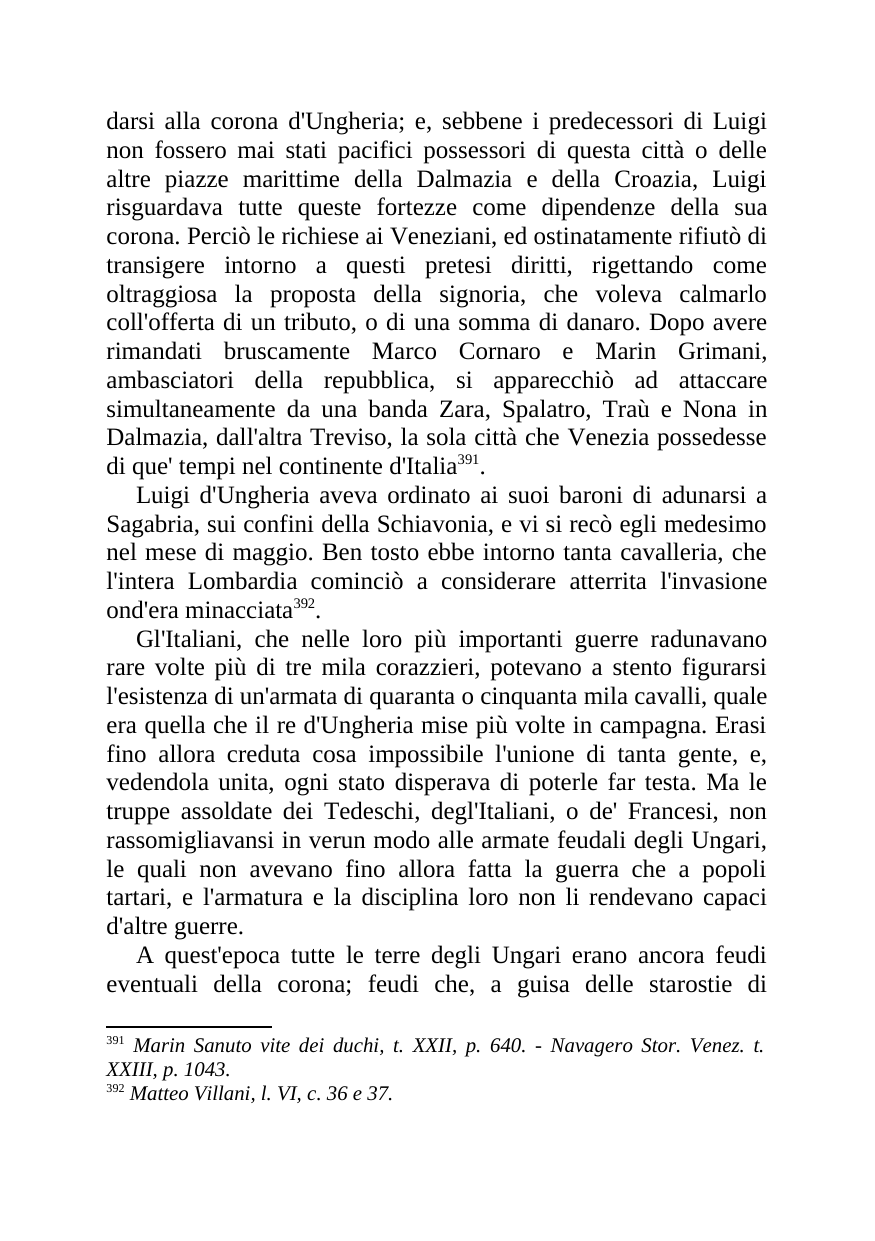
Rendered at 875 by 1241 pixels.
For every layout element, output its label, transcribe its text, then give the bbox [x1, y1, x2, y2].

text A quest'epoca tutte le terre degli Ungari erano ancora feudi eventuali della corona; feudi che, a guisa delle starostie di [106, 940, 768, 997]
text Gl'Italiani, che nelle loro più importanti guerre radunavano rare volte più di tre mila corazzieri, potevano a stento figurarsi l'esistenza di un'armata di quaranta o cinquanta mila cavalli, quale era quella che il re d'Ungheria mise più volte in campagna. Erasi fino allora creduta cosa impossibile l'unione di tanta gente, e, vedendola unita, ogni stato disperava di poterle far testa. Ma le truppe assoldate dei Tedeschi, degl'Italiani, o de' Francesi, non rassomigliavansi in verun modo alle armate feudali degli Ungari, le quali non avevano fino allora fatta la guerra che a popoli tartari, e l'armatura e la disciplina loro non li rendevano capaci d'altre guerre. [106, 624, 768, 940]
text Luigi d'Ungheria aveva ordinato ai suoi baroni di adunarsi a Sagabria, sui confini della Schiavonia, e vi si recò egli medesimo nel mese di maggio. Ben tosto ebbe intorno tanta cavalleria, che l'intera Lombardia cominciò a considerare atterrita l'invasione ond'era minacciata. [106, 480, 768, 624]
text Matteo Villani, l. VI, c. 36 e 37. [106, 1081, 768, 1105]
text darsi alla corona d'Ungheria; e, sebbene i predecessori di Luigi non fossero mai stati pacifici possessori di questa città o delle altre piazze marittime della Dalmazia e della Croazia, Luigi risguardava tutte queste fortezze come dipendenze della sua corona. Perciò le richiese ai Veneziani, ed ostinatamente rifiutò di transigere intorno a questi pretesi diritti, rigettando come oltraggiosa la proposta della signoria, che voleva calmarlo coll'offerta di un tributo, o di una somma di danaro. Dopo avere rimandati bruscamente Marco Cornaro e Marin Grimani, ambasciatori della repubblica, si apparecchiò ad attaccare simultaneamente da una banda Zara, Spalatro, Traù e Nona in Dalmazia, dall'altra Treviso, la sola città che Venezia possedesse di que' tempi nel continente d'Italia. [106, 106, 768, 480]
text Marin Sanuto vite dei duchi, t. XXII, p. 640. - Navagero Stor. Venez. t. XXIII, p. 1043. [106, 1033, 768, 1081]
